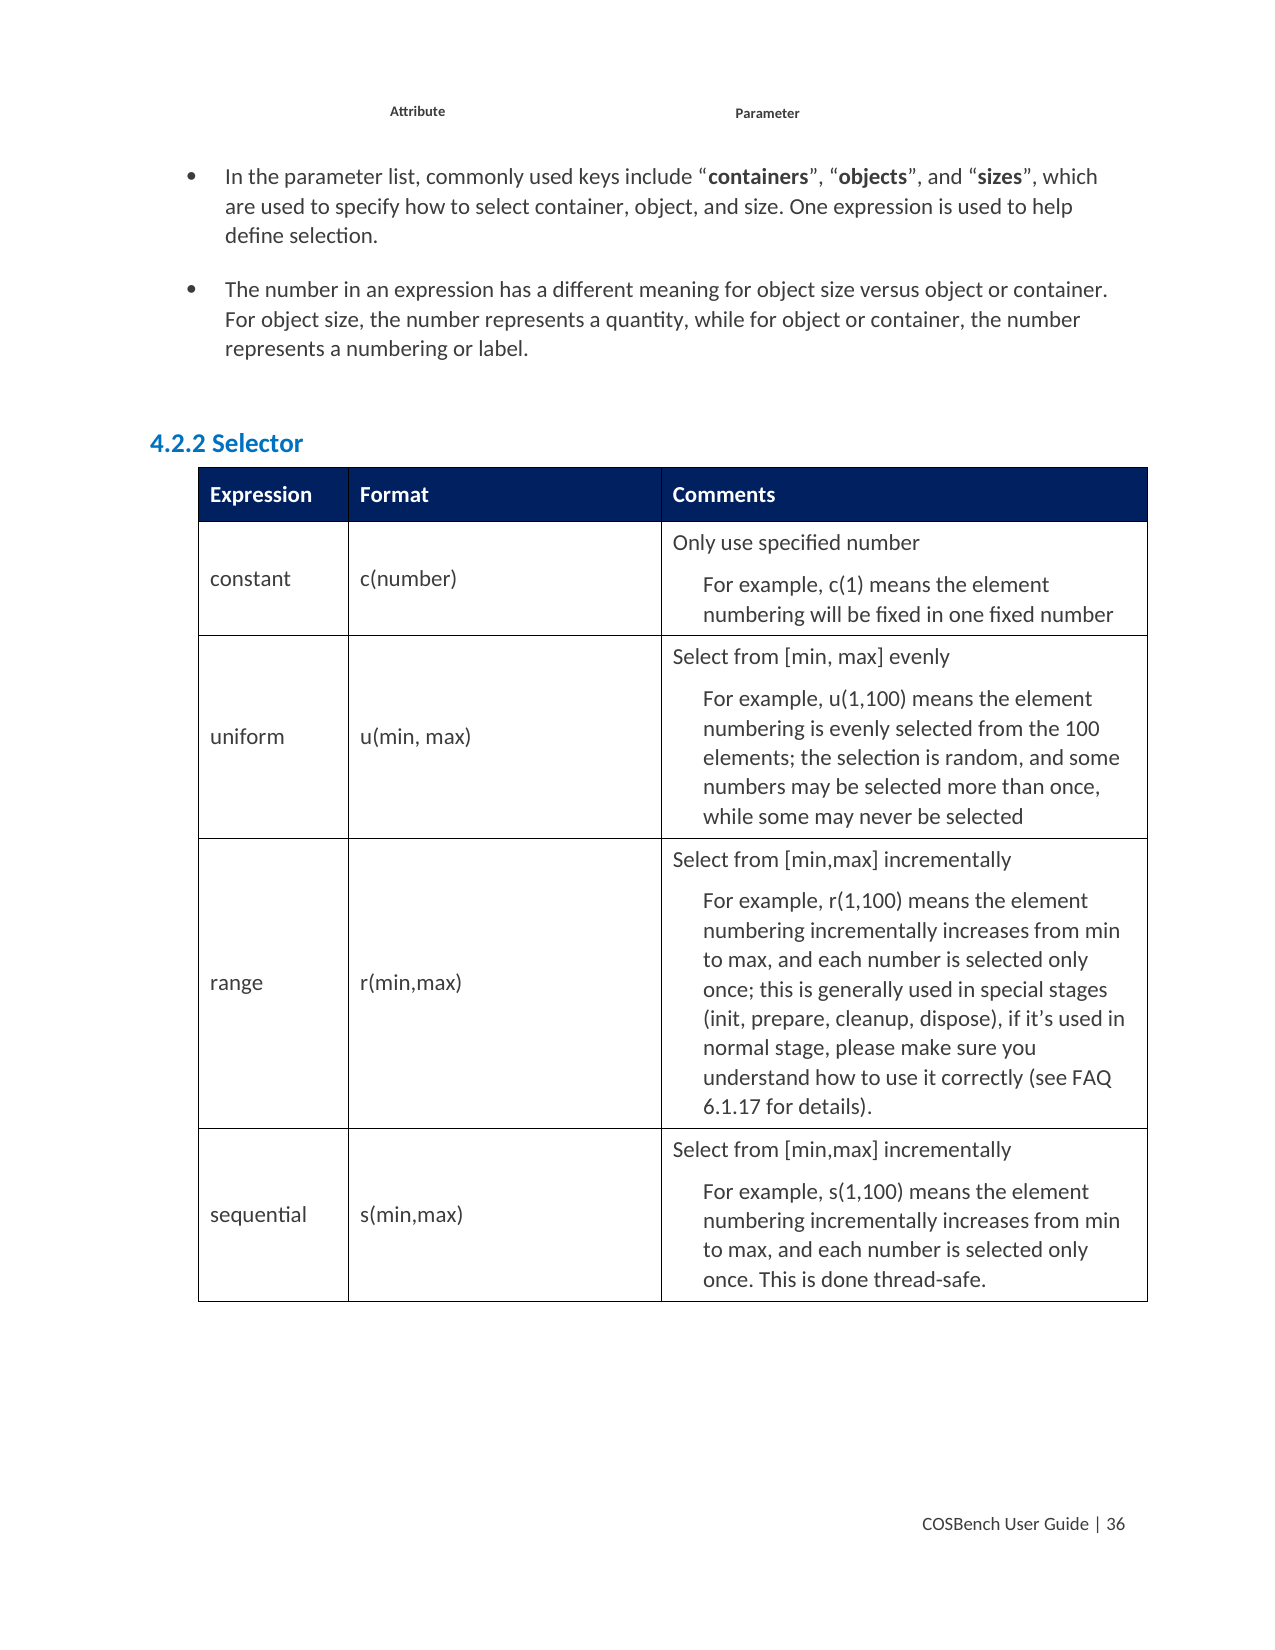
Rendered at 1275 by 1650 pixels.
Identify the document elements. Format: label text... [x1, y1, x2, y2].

list In the parameter list, commonly used keys include “containers”, “objects”, and “sizes”, which are used to specify how to select container, object, and size. One expression is used to help define selection. [187, 162, 1125, 249]
table_header Comments [662, 468, 1147, 521]
list The number in an expression has a different meaning for object size versus object or container. For object size, the number represents a quantity, while for object or container, the number represents a numbering or label. [187, 276, 1125, 362]
table_cell Select from [min, max] evenly For example, u(1,100) means the element numbering is evenly selected from the 100 elements; the selection is random, and some numbers may be selected more than once, while some may never be selected [662, 636, 1147, 837]
table_cell u(min, max) [349, 636, 661, 837]
table_cell c(number) [349, 522, 661, 635]
table_header Format [349, 468, 661, 521]
table_cell Select from [min,max] incrementally For example, s(1,100) means the element numbering incrementally increases from min to max, and each number is selected only once. This is done thread-safe. [662, 1129, 1147, 1301]
table_header Expression [199, 468, 348, 521]
text Parameter [727, 104, 807, 122]
table_cell Only use specified number For example, c(1) means the element numbering will be fixed in one fixed number [662, 522, 1147, 635]
subtitle Selector [150, 426, 1125, 459]
table_cell range [199, 839, 348, 1128]
table_cell uniform [199, 636, 348, 837]
table_cell Select from [min,max] incrementally For example, r(1,100) means the element numbering incrementally increases from min to max, and each number is selected only once; this is generally used in special stages (init, prepare, cleanup, dispose), if it’s used in normal stage, please make sure you understand how to use it correctly (see FAQ 6.1.17 for details). [662, 839, 1147, 1128]
table_cell r(min,max) [349, 839, 661, 1128]
text Attribute [384, 103, 451, 121]
table_cell s(min,max) [349, 1129, 661, 1301]
table_cell sequential [199, 1129, 348, 1301]
table_cell constant [199, 522, 348, 635]
